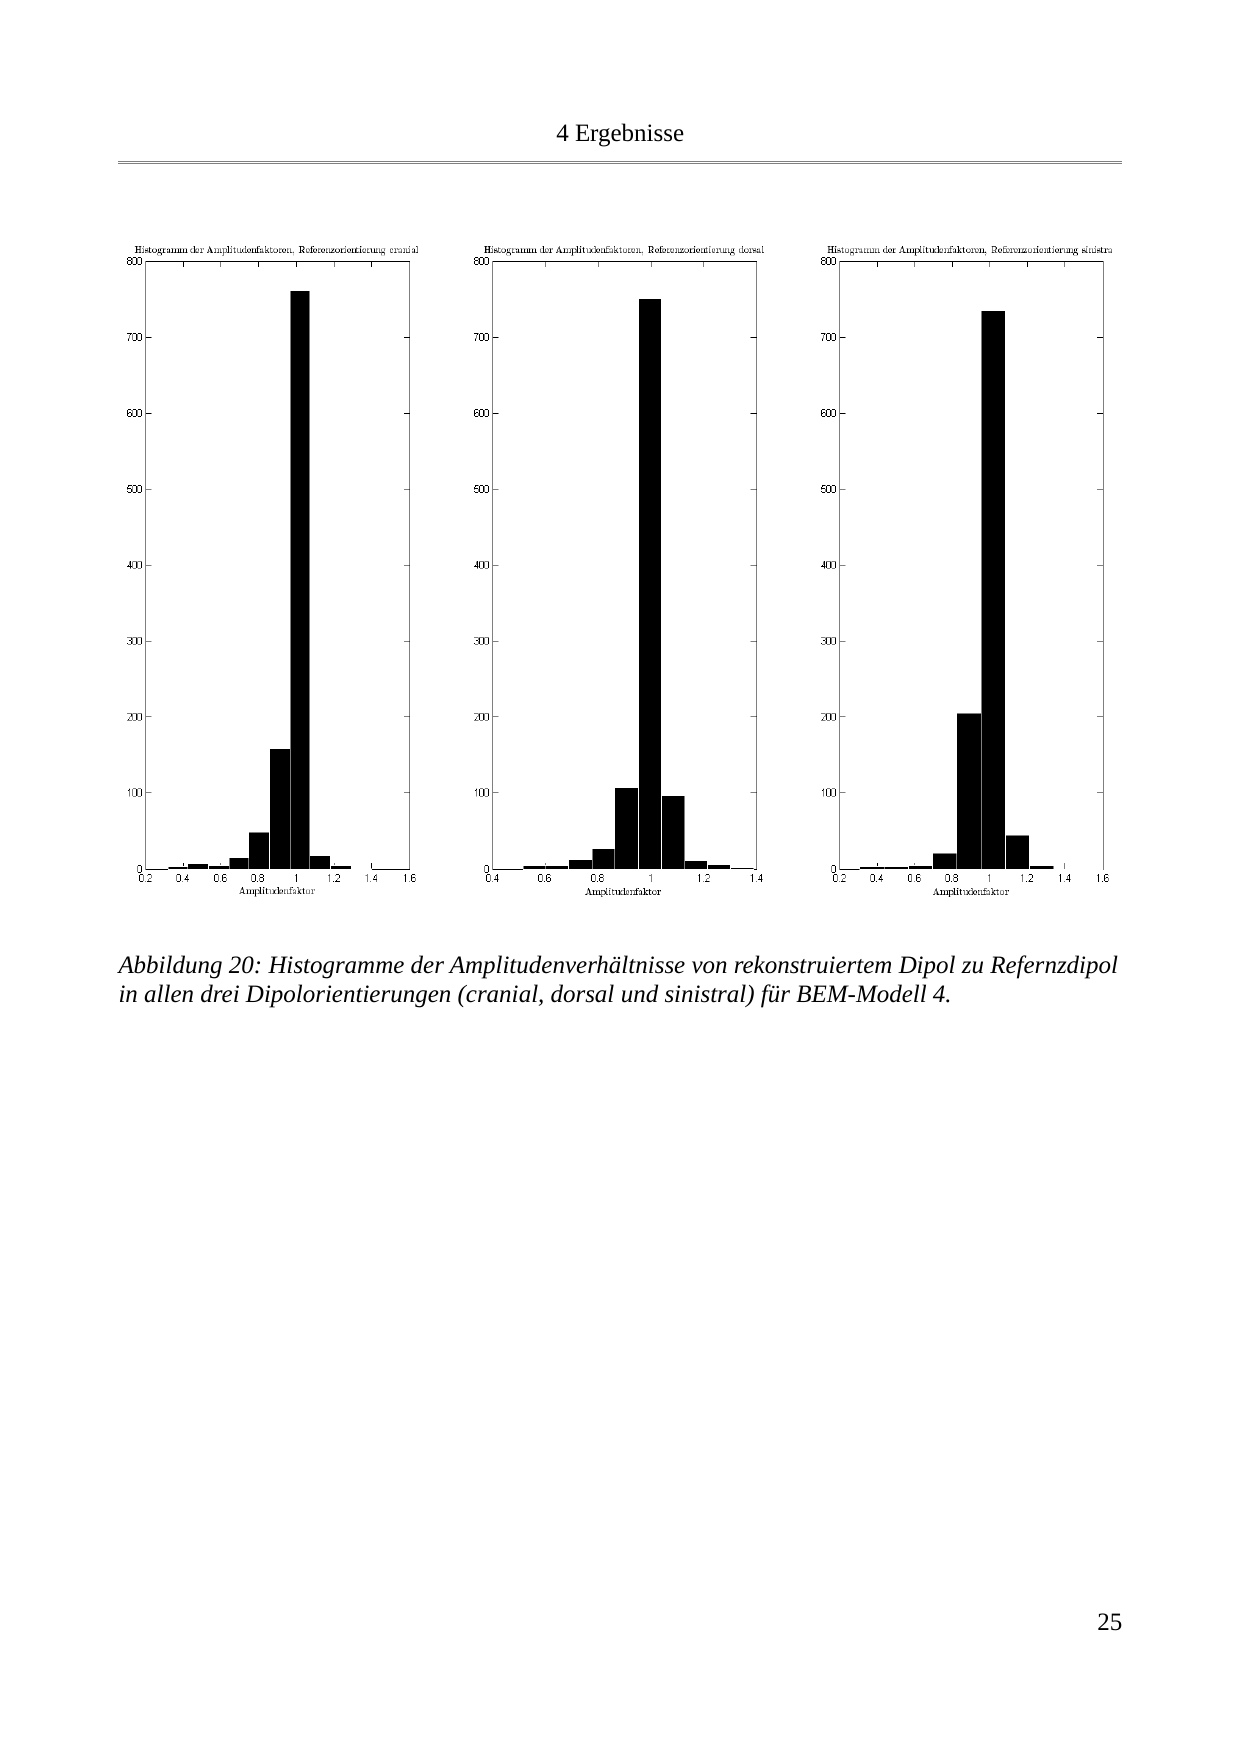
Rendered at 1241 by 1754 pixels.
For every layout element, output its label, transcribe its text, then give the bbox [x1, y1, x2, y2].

picture [118, 205, 1122, 951]
text Abbildung 20: Histogramme der Amplitudenverhältnisse von rekonstruiertem Dipol zu Refernzdipol in allen drei Dipolorientierungen (cranial, dorsal und sinistral) für BEM-Modell 4. [118, 951, 1122, 1008]
